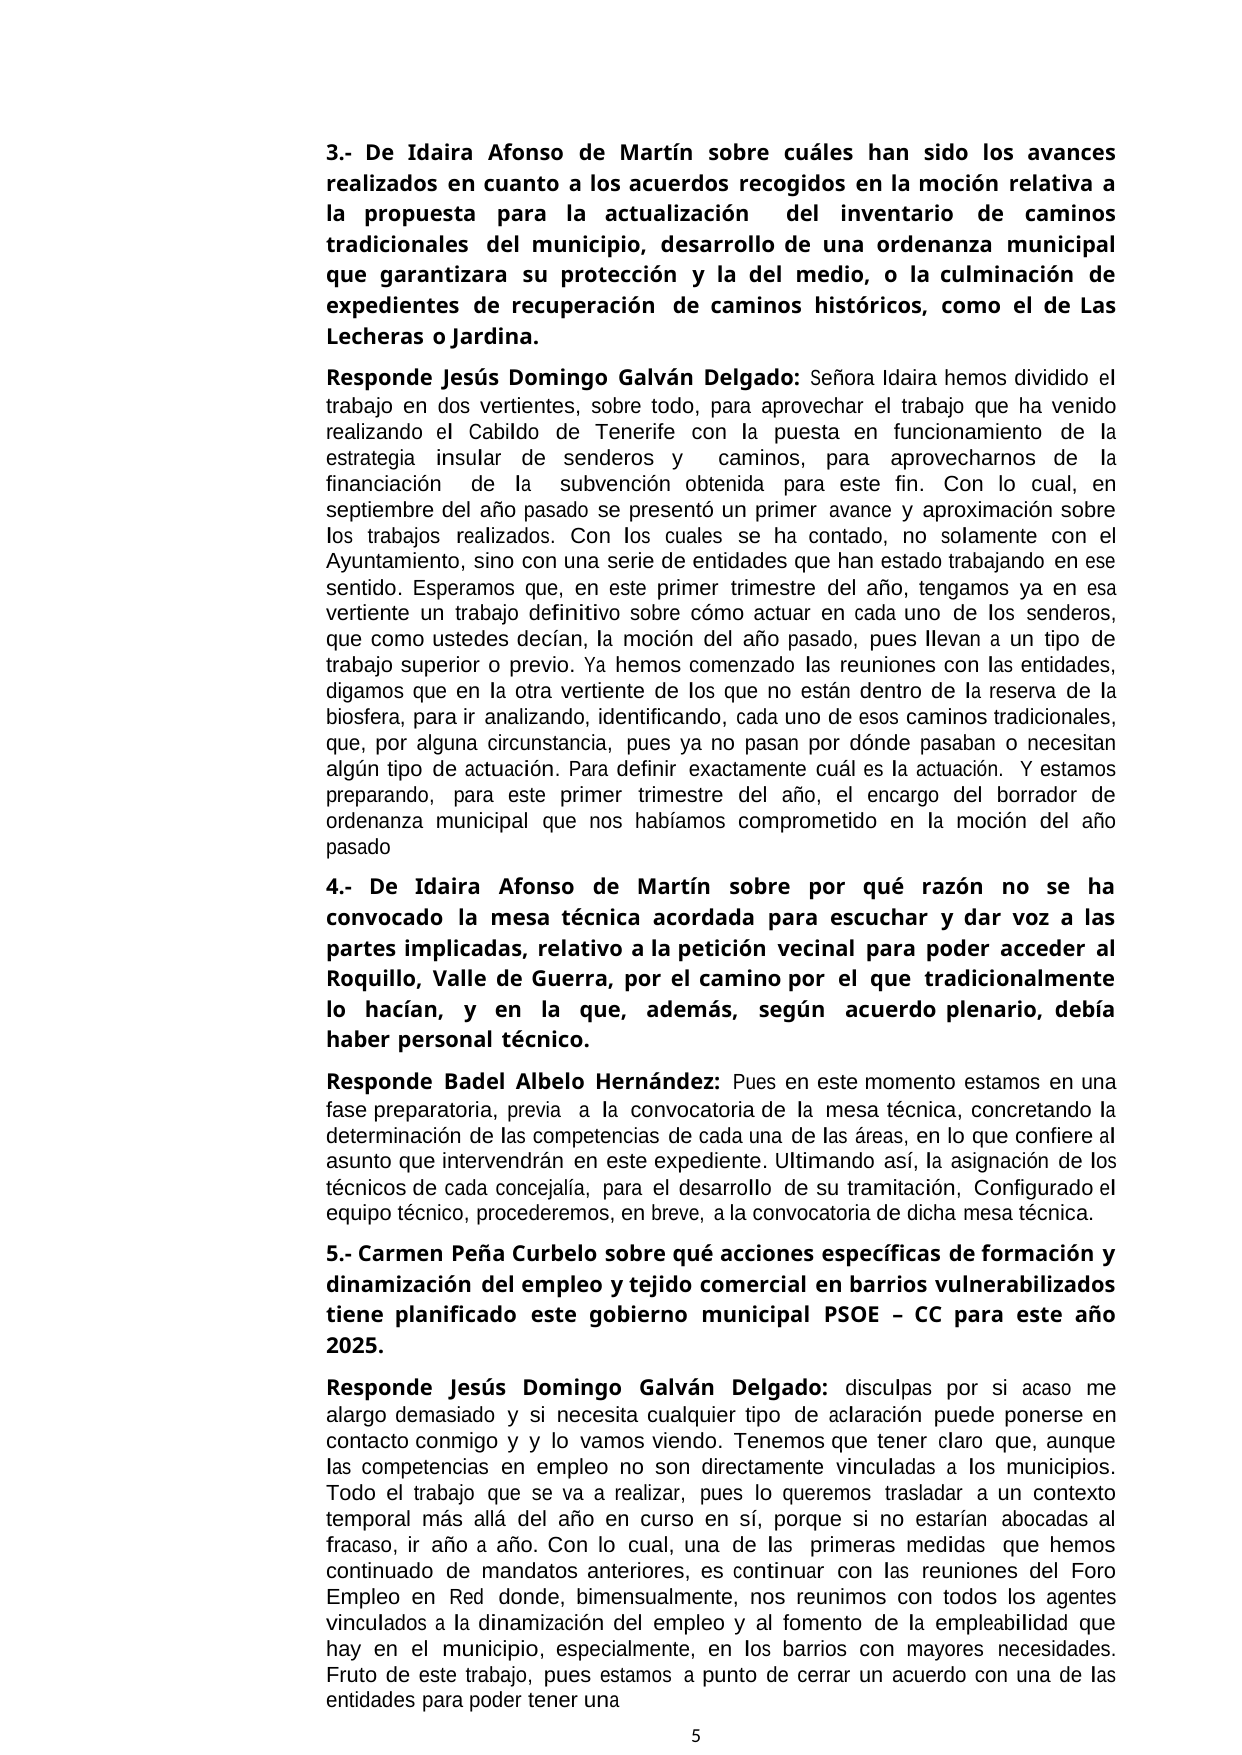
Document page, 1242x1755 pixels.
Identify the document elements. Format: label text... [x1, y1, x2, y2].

text Responde Badel Albelo Hernández: Pues en este momento estamos en una fase preparatoria, previa a la convocatoria de la mesa técnica, concretando la determinación de las competencias de cada una de las áreas, en lo que confiere al asunto que intervendrán en este expediente. Ultimando así, la asignación de los técnicos de cada concejalía, para el desarrollo de su tramitación, Configurado el equipo técnico, procederemos, en breve, a la convocatoria de dicha mesa técnica. [326, 1066, 1116, 1226]
text 4.- De Idaira Afonso de Martín sobre por qué razón no se ha convocado la mesa técnica acordada para escuchar y dar voz a las partes implicadas, relativo a la petición vecinal para poder acceder al Roquillo, Valle de Guerra, por el camino por el que tradicionalmente lo hacían, y en la que, además, según acuerdo plenario, debía haber personal técnico. [326, 871, 1116, 1054]
text 5 [685, 1723, 706, 1747]
text 5.- Carmen Peña Curbelo sobre qué acciones específicas de formación y dinamización del empleo y tejido comercial en barrios vulnerabilizados tiene planificado este gobierno municipal PSOE – CC para este año 2025. [326, 1238, 1116, 1360]
text Responde Jesús Domingo Galván Delgado: Señora Idaira hemos dividido el trabajo en dos vertientes, sobre todo, para aprovechar el trabajo que ha venido realizando el Cabildo de Tenerife con la puesta en funcionamiento de la estrategia insular de senderos y caminos, para aprovecharnos de la financiación de la subvención obtenida para este fin. Con lo cual, en septiembre del año pasado se presentó un primer avance y aproximación sobre los trabajos realizados. Con los cuales se ha contado, no solamente con el Ayuntamiento, sino con una serie de entidades que han estado trabajando en ese sentido. Esperamos que, en este primer trimestre del año, tengamos ya en esa vertiente un trabajo definitivo sobre cómo actuar en cada uno de los senderos, que como ustedes decían, la moción del año pasado, pues llevan a un tipo de trabajo superior o previo. Ya hemos comenzado las reuniones con las entidades, digamos que en la otra vertiente de los que no están dentro de la reserva de la biosfera, para ir analizando, identificando, cada uno de esos caminos tradicionales, que, por alguna circunstancia, pues ya no pasan por dónde pasaban o necesitan algún tipo de actuación. Para definir exactamente cuál es la actuación. Y estamos preparando, para este primer trimestre del año, el encargo del borrador de ordenanza municipal que nos habíamos comprometido en la moción del año pasado [326, 362, 1116, 859]
text Responde Jesús Domingo Galván Delgado: disculpas por si acaso me alargo demasiado y si necesita cualquier tipo de aclaración puede ponerse en contacto conmigo y y lo vamos viendo. Tenemos que tener claro que, aunque las competencias en empleo no son directamente vinculadas a los municipios. Todo el trabajo que se va a realizar, pues lo queremos trasladar a un contexto temporal más allá del año en curso en sí, porque si no estarían abocadas al fracaso, ir año a año. Con lo cual, una de las primeras medidas que hemos continuado de mandatos anteriores, es continuar con las reuniones del Foro Empleo en Red donde, bimensualmente, nos reunimos con todos los agentes vinculados a la dinamización del empleo y al fomento de la empleabilidad que hay en el municipio, especialmente, en los barrios con mayores necesidades. Fruto de este trabajo, pues estamos a punto de cerrar un acuerdo con una de las entidades para poder tener una [326, 1372, 1116, 1713]
text 3.- De Idaira Afonso de Martín sobre cuáles han sido los avances realizados en cuanto a los acuerdos recogidos en la moción relativa a la propuesta para la actualización del inventario de caminos tradicionales del municipio, desarrollo de una ordenanza municipal que garantizara su protección y la del medio, o la culminación de expedientes de recuperación de caminos históricos, como el de Las Lecheras o Jardina. [326, 137, 1116, 350]
